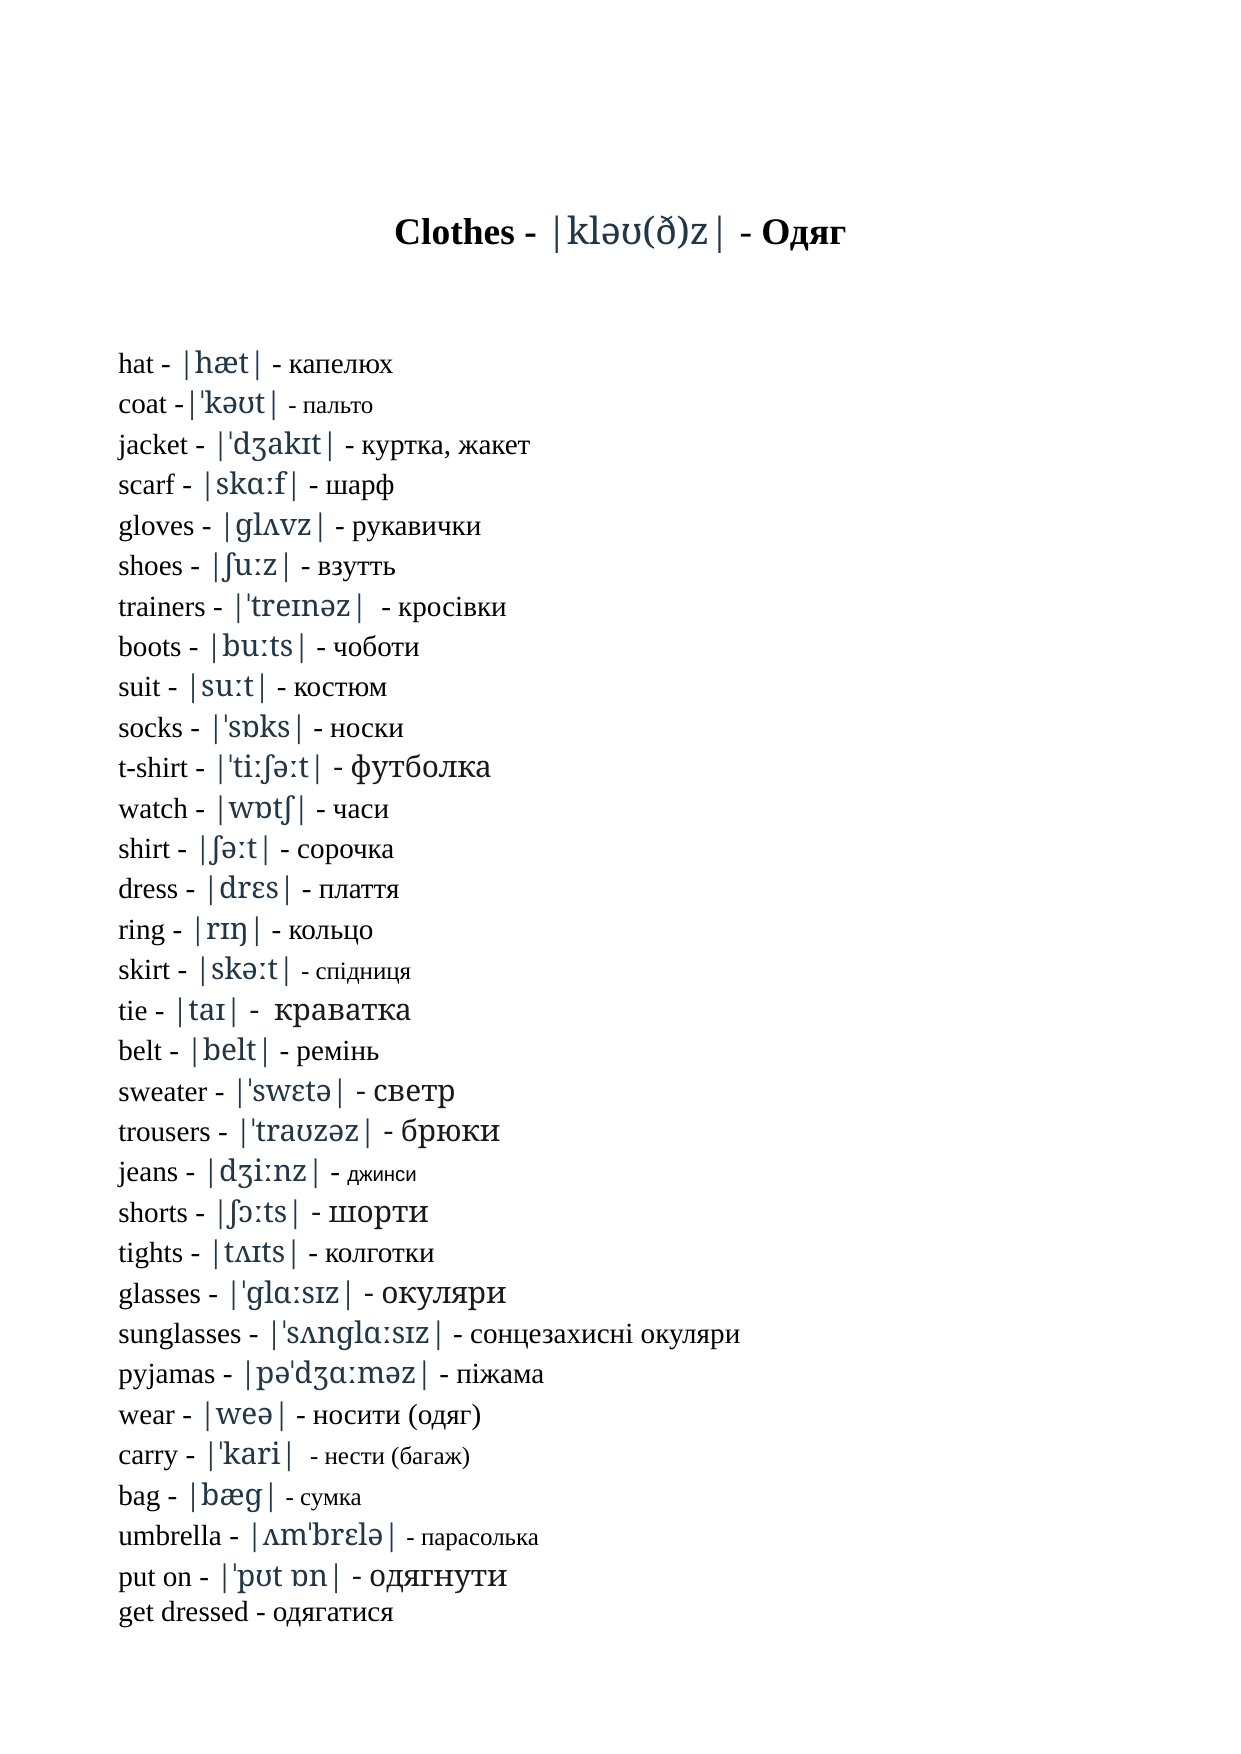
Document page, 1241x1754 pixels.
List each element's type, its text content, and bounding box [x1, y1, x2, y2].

text suit - |suːt| - костюм [118, 665, 1122, 705]
text boots - |buːts| - чоботи [118, 624, 1122, 665]
text sweater - |ˈswɛtə| - светр [118, 1069, 1122, 1109]
text trainers - |ˈtreɪnəz| - кросівки [118, 584, 1122, 624]
text jacket - |ˈdʒakɪt| - куртка, жакет [118, 422, 1122, 463]
text get dressed - одягатися [118, 1594, 1122, 1628]
text shirt - |ʃəːt| - cорочка [118, 827, 1122, 867]
text watch - |wɒtʃ| - часи [118, 786, 1122, 827]
text skirt - |skəːt| - спідниця [118, 948, 1122, 988]
text shoes - |ʃuːz| - взутть [118, 544, 1122, 584]
text hat - |hæt| - капелюх [118, 342, 1122, 382]
text umbrella - |ʌmˈbrɛlə| - парасолька [118, 1514, 1122, 1554]
text jeans - |dʒiːnz| - джинси [118, 1150, 1122, 1190]
text tie - |taɪ| - краватка [118, 988, 1122, 1029]
text wear - |weə| - носити (одяг) [118, 1392, 1122, 1433]
text gloves - |ɡlʌvz| - рукавички [118, 503, 1122, 544]
text pyjamas - |pəˈdʒɑːməz| - піжама [118, 1352, 1122, 1392]
text tights - |tʌɪts| - колготки [118, 1231, 1122, 1271]
text bag - |bæɡ| - сумка [118, 1473, 1122, 1514]
text carry - |ˈkari| - нести (багаж) [118, 1433, 1122, 1473]
text ring - |rɪŋ| - кольцо [118, 907, 1122, 948]
text glasses - |ˈɡlɑːsɪz| - окуляри [118, 1271, 1122, 1312]
text put on - |ˈpʊt ɒn| - одягнути [118, 1554, 1122, 1594]
text belt - |belt| - ремінь [118, 1029, 1122, 1069]
text trousers - |ˈtraʊzəz| - брюки [118, 1109, 1122, 1150]
text t-shirt - |ˈtiːʃəːt| - футболка [118, 746, 1122, 786]
text Clothes - |kləʊ(ð)z| - Одяг [118, 204, 1122, 255]
text coat -|ˈkəʊt| - пальто [118, 382, 1122, 422]
text shorts - |ʃɔːts| - шорти [118, 1190, 1122, 1231]
text sunglasses - |ˈsʌnɡlɑːsɪz| - сонцезахисні окуляри [118, 1312, 1122, 1352]
text scarf - |skɑːf| - шарф [118, 463, 1122, 503]
text dress - |drɛs| - плаття [118, 867, 1122, 907]
text socks - |ˈsɒks| - носки [118, 705, 1122, 746]
